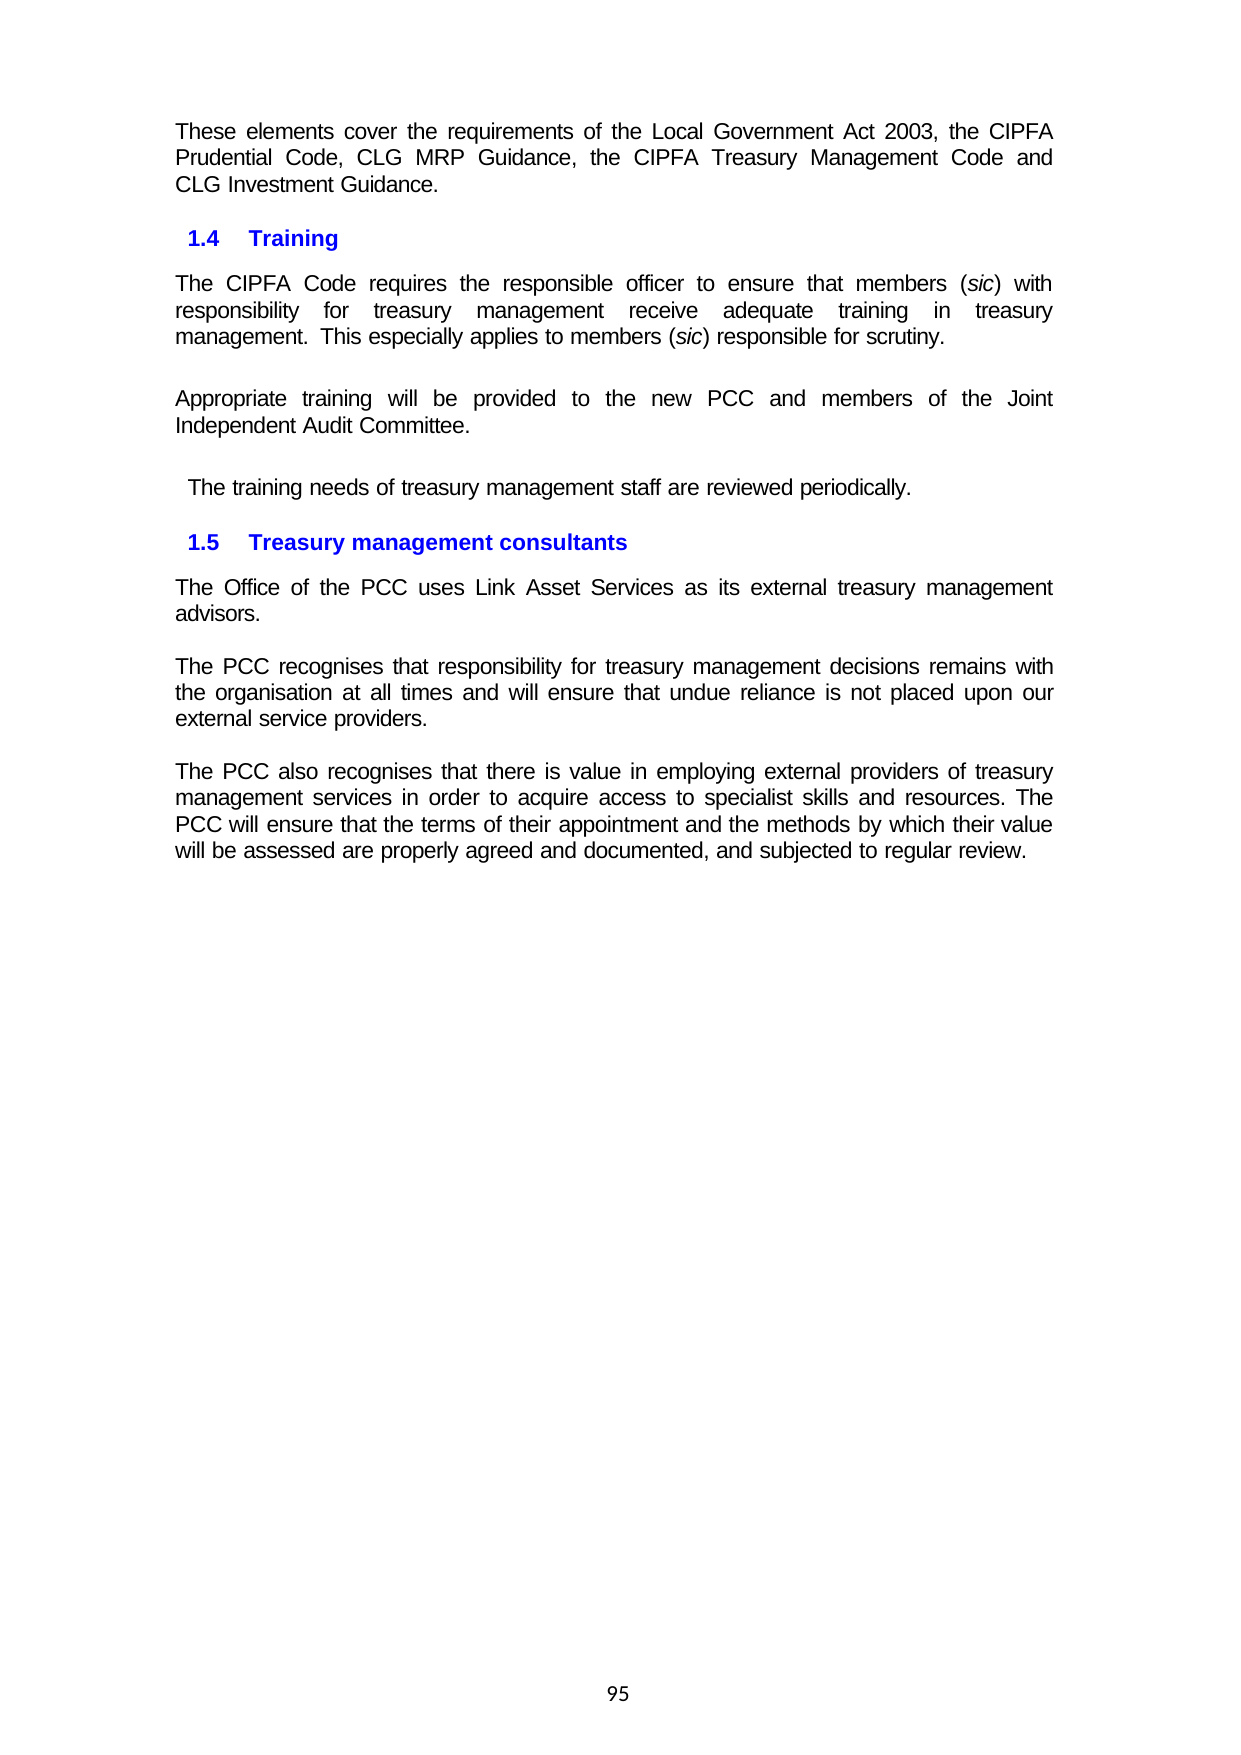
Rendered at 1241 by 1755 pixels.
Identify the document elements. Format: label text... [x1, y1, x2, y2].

subtitle Treasury management consultants [187, 528, 1066, 555]
subtitle Training [187, 225, 1066, 252]
text The Office of the PCC uses Link Asset Services as its external treasury management advisors. [175, 573, 1054, 626]
text Appropriate training will be provided to the new PCC and members of the Joint Independent Audit Committee. [175, 385, 1054, 438]
text These elements cover the requirements of the Local Government Act 2003, the CIPFA Prudential Code, CLG MRP Guidance, the CIPFA Treasury Management Code and CLG Investment Guidance. [175, 118, 1054, 197]
text The PCC also recognises that there is value in employing external providers of treasury management services in order to acquire access to specialist skills and resources. The PCC will ensure that the terms of their appointment and the methods by which their value will be assessed are properly agreed and documented, and subjected to regular review. [175, 758, 1054, 863]
text The CIPFA Code requires the responsible officer to ensure that members (sic) with responsibility for treasury management receive adequate training in treasury management. This especially applies to members (sic) responsible for scrutiny. [175, 270, 1054, 349]
text The PCC recognises that responsibility for treasury management decisions remains with the organisation at all times and will ensure that undue reliance is not placed upon our external service providers. [175, 653, 1054, 732]
text The training needs of treasury management staff are reviewed periodically. [187, 474, 1066, 500]
